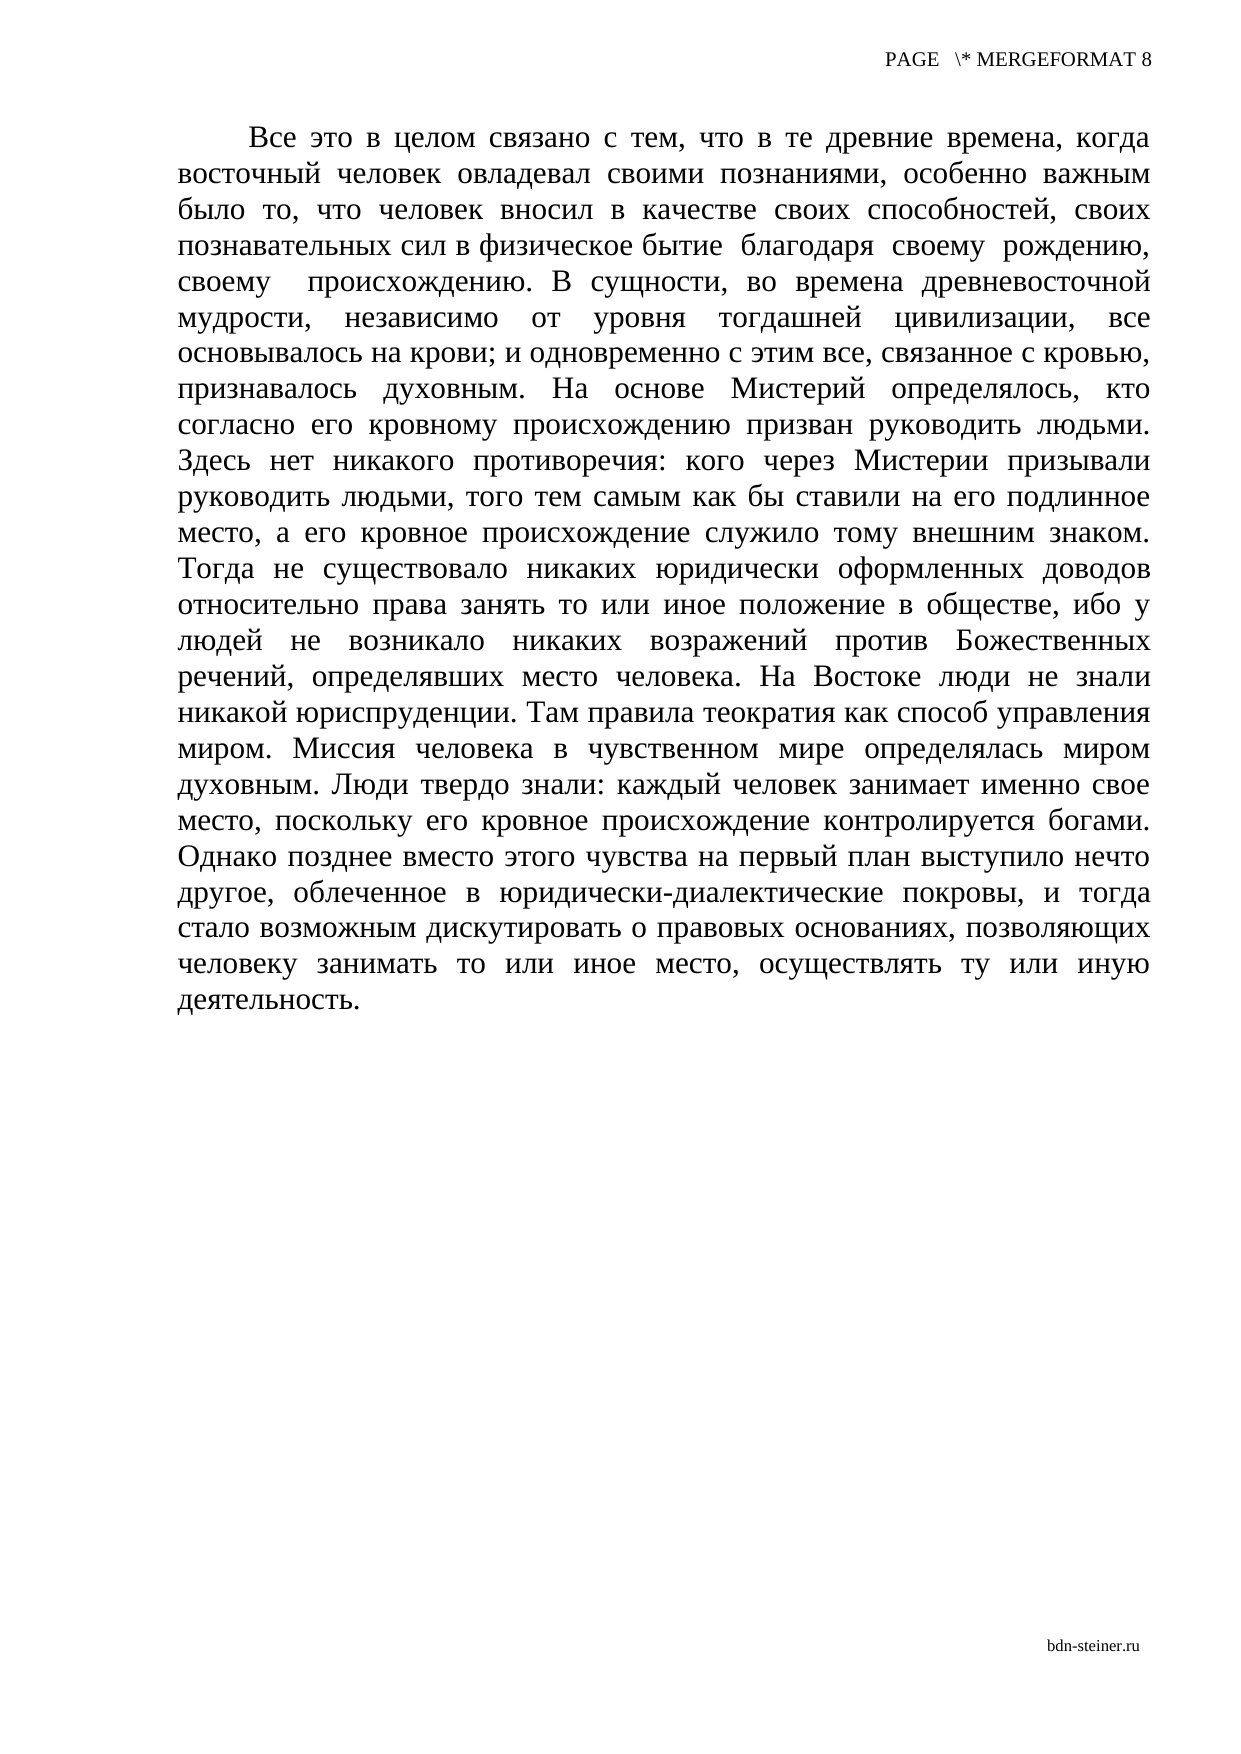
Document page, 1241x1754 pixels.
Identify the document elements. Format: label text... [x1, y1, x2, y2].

text Все это в целом связано с тем, что в те древние времена, когда восточный человек овладевал своими познаниями, особенно важным было то, что человек вносил в качестве своих способностей, своих познавательных сил в физическое бытие благодаря своему рождению, своему происхождению. В сущности, во времена древневосточной мудрости, независимо от уровня тогдашней цивилизации, все основывалось на крови; и одновременно с этим все, связанное с кровью, признавалось духовным. На основе Мистерий определялось, кто согласно его кровному происхождению призван руководить людьми. Здесь нет никакого противоречия: кого через Мистерии призывали руководить людьми, того тем самым как бы ставили на его подлинное место, а его кровное происхождение служило тому внешним знаком. Тогда не существовало никаких юридически оформленных доводов относительно права занять то или иное положение в обществе, ибо у людей не возникало никаких возражений против Божественных речений, определявших место человека. На Востоке люди не знали никакой юриспруденции. Там правила теократия как способ управления миром. Миссия человека в чувственном мире определялась миром духовным. Люди твердо знали: каждый человек занимает именно свое место, поскольку его кровное происхождение контролируется богами. Однако позднее вместо этого чувства на первый план выступило нечто другое, облеченное в юридически-диалектические покровы, и тогда стало возможным дискутировать о правовых основаниях, позволяющих человеку занимать то или иное место, осуществлять ту или иную деятельность. [177, 118, 1152, 1017]
